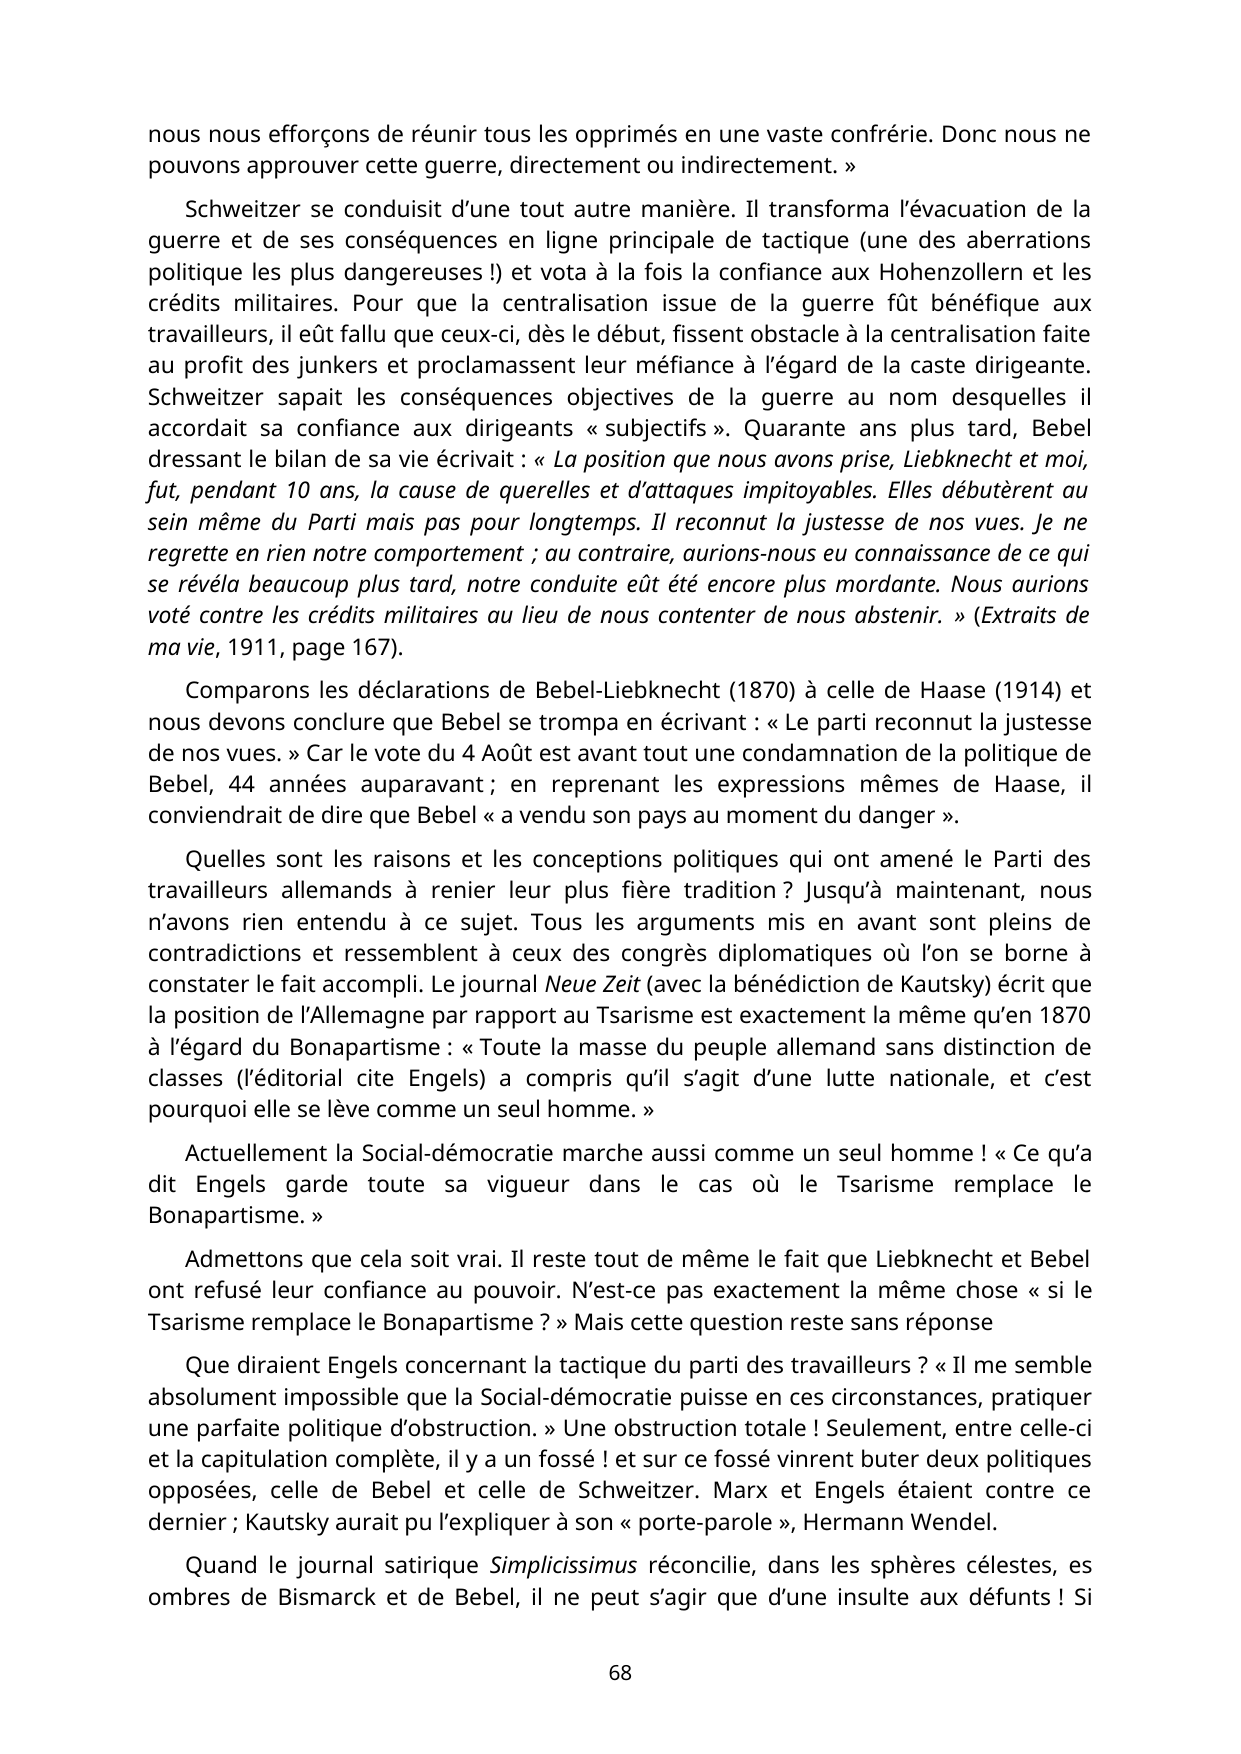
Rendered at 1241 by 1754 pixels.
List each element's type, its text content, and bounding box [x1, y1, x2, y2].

text Quelles sont les raisons et les conceptions politiques qui ont amené le Parti des travailleurs allemands à renier leur plus fière tradition ? Jusqu’à maintenant, nous n’avons rien entendu à ce sujet. Tous les arguments mis en avant sont pleins de contradictions et ressemblent à ceux des congrès diplomatiques où l’on se borne à constater le fait accompli. Le journal Neue Zeit (avec la bénédiction de Kautsky) écrit que la position de l’Allemagne par rapport au Tsarisme est exactement la même qu’en 1870 à l’égard du Bonapartisme : « Toute la masse du peuple allemand sans distinction de classes (l’éditorial cite Engels) a compris qu’il s’agit d’une lutte nationale, et c’est pourquoi elle se lève comme un seul homme. » [148, 843, 1093, 1124]
text Admettons que cela soit vrai. Il reste tout de même le fait que Liebknecht et Bebel ont refusé leur confiance au pouvoir. N’est-ce pas exactement la même chose « si le Tsarisme remplace le Bonapartisme ? » Mais cette question reste sans réponse [148, 1243, 1093, 1337]
text Que diraient Engels concernant la tactique du parti des travailleurs ? « Il me semble absolument impossible que la Social-démocratie puisse en ces circonstances, pratiquer une parfaite politique d’obstruction. » Une obstruction totale ! Seulement, entre celle-ci et la capitulation complète, il y a un fossé ! et sur ce fossé vinrent buter deux politiques opposées, celle de Bebel et celle de Schweitzer. Marx et Engels étaient contre ce dernier ; Kautsky aurait pu l’expliquer à son « porte-parole », Hermann Wendel. [148, 1349, 1093, 1537]
text Quand le journal satirique Simplicissimus réconcilie, dans les sphères célestes, es ombres de Bismarck et de Bebel, il ne peut s’agir que d’une insulte aux défunts ! Si [148, 1549, 1093, 1612]
text Schweitzer se conduisit d’une tout autre manière. Il transforma l’évacuation de la guerre et de ses conséquences en ligne principale de tactique (une des aberrations politique les plus dangereuses !) et vota à la fois la confiance aux Hohenzollern et les crédits militaires. Pour que la centralisation issue de la guerre fût bénéfique aux travailleurs, il eût fallu que ceux-ci, dès le début, fissent obstacle à la centralisation faite au profit des junkers et proclamassent leur méfiance à l’égard de la caste dirigeante. Schweitzer sapait les conséquences objectives de la guerre au nom desquelles il accordait sa confiance aux dirigeants « subjectifs ». Quarante ans plus tard, Bebel dressant le bilan de sa vie écrivait : « La position que nous avons prise, Liebknecht et moi, fut, pendant 10 ans, la cause de querelles et d’attaques impitoyables. Elles débutèrent au sein même du Parti mais pas pour longtemps. Il reconnut la justesse de nos vues. Je ne regrette en rien notre comportement ; au contraire, aurions-nous eu connaissance de ce qui se révéla beaucoup plus tard, notre conduite eût été encore plus mordante. Nous aurions voté contre les crédits militaires au lieu de nous contenter de nous abstenir. » (Extraits de ma vie, 1911, page 167). [148, 193, 1093, 662]
text Comparons les déclarations de Bebel-Liebknecht (1870) à celle de Haase (1914) et nous devons conclure que Bebel se trompa en écrivant : « Le parti reconnut la justesse de nos vues. » Car le vote du 4 Août est avant tout une condamnation de la politique de Bebel, 44 années auparavant ; en reprenant les expressions mêmes de Haase, il conviendrait de dire que Bebel « a vendu son pays au moment du danger ». [148, 674, 1093, 831]
text nous nous efforçons de réunir tous les opprimés en une vaste confrérie. Donc nous ne pouvons approuver cette guerre, directement ou indirectement. » [148, 118, 1093, 181]
text Actuellement la Social-démocratie marche aussi comme un seul homme ! « Ce qu’a dit Engels garde toute sa vigueur dans le cas où le Tsarisme remplace le Bonapartisme. » [148, 1137, 1093, 1231]
